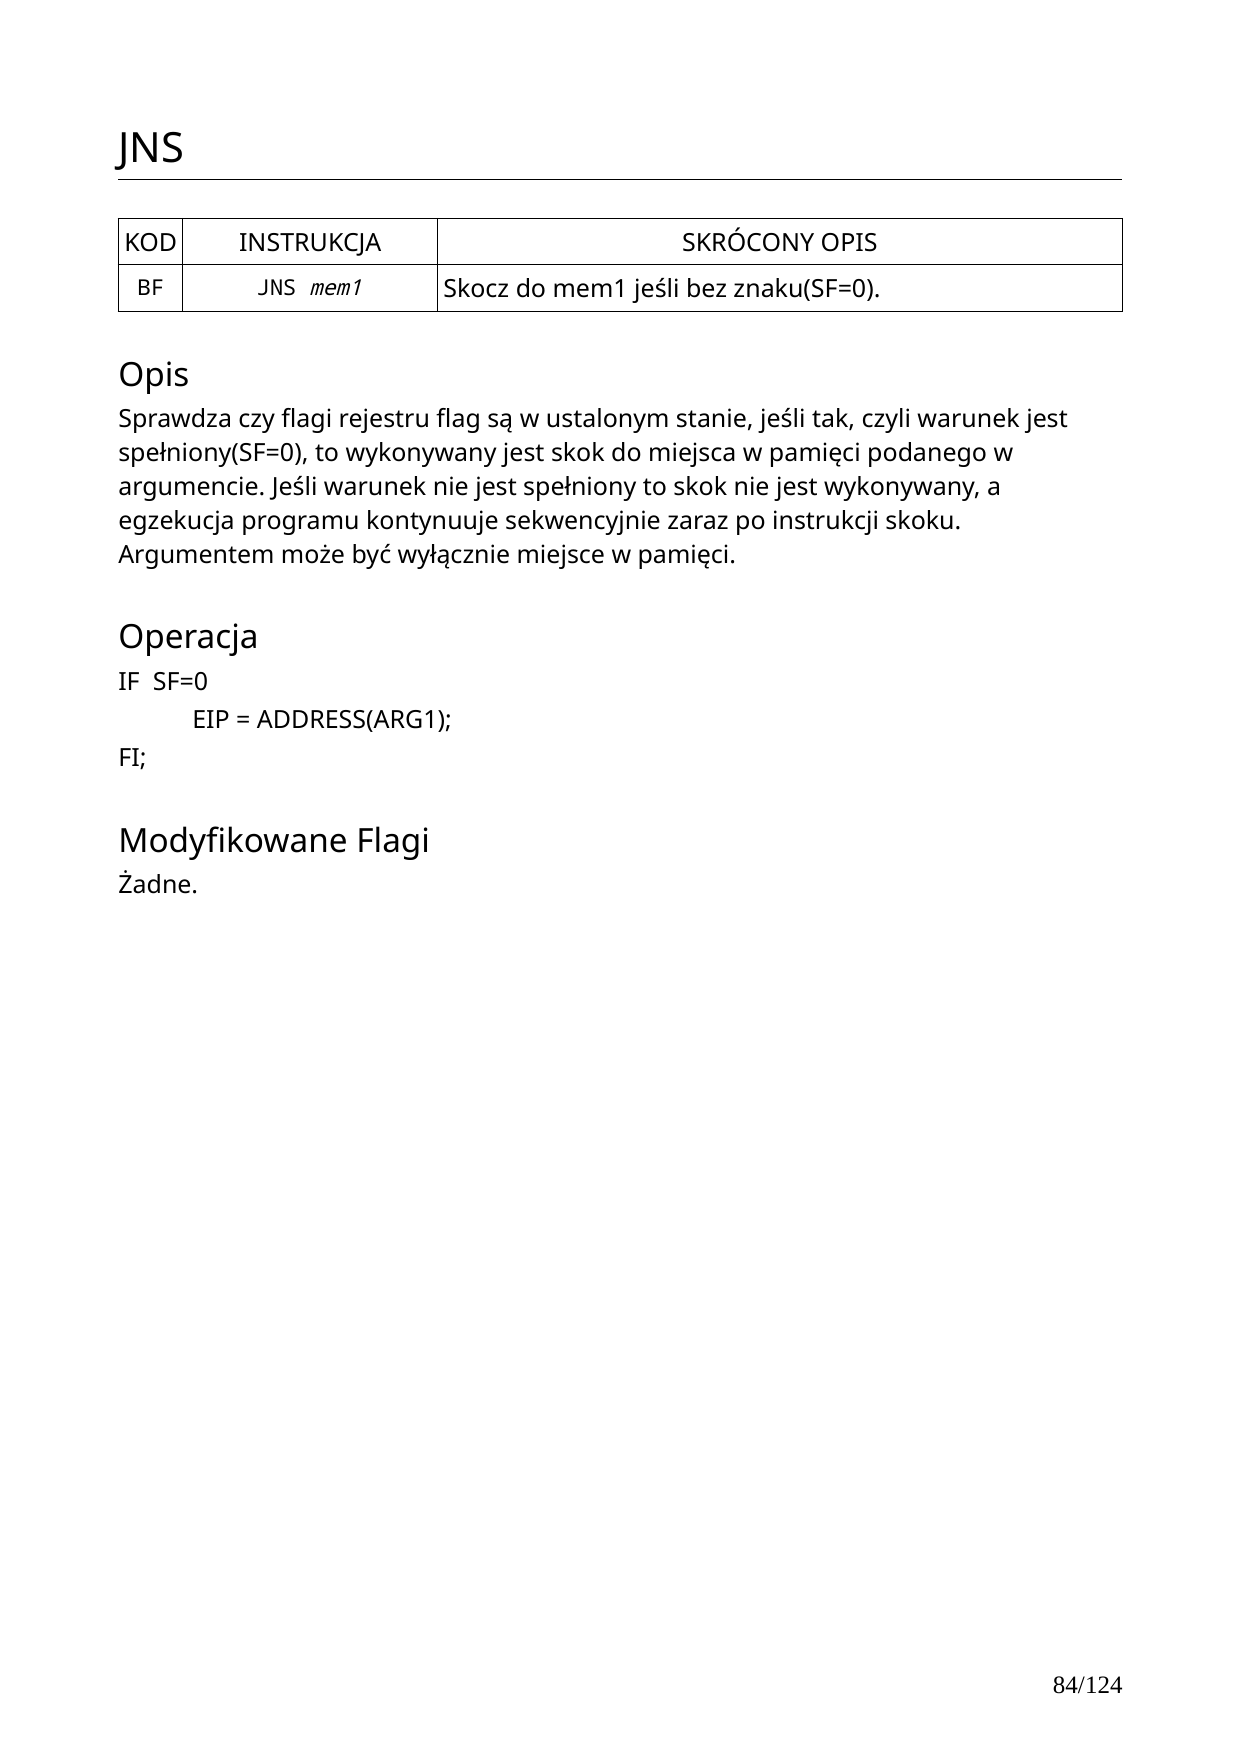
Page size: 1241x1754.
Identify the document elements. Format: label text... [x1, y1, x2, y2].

text JNS [118, 118, 1122, 179]
table_cell JNS mem1 [183, 265, 437, 311]
text Sprawdza czy flagi rejestru flag są w ustalonym stanie, jeśli tak, czyli warunek jest spełniony(SF=0), to wykonywany jest skok do miejsca w pamięci podanego w argumencie. Jeśli warunek nie jest spełniony to skok nie jest wykonywany, a egzekucja programu kontynuuje sekwencyjnie zaraz po instrukcji skoku. Argumentem może być wyłącznie miejsce w pamięci. [118, 400, 1122, 575]
table_cell Skocz do mem1 jeśli bez znaku(SF=0). [438, 265, 1122, 311]
text FI; [118, 740, 1122, 778]
text Opis [118, 350, 1122, 400]
text EIP = ADDRESS(ARG1); [118, 702, 1122, 740]
text Modyfikowane Flagi [118, 817, 1122, 867]
text Żadne. [118, 867, 1122, 905]
table_header INSTRUKCJA [183, 219, 437, 264]
table_header KOD [119, 219, 182, 264]
table_cell BF [119, 265, 182, 311]
text Operacja [118, 613, 1122, 663]
text IF SF=0 [118, 663, 1122, 702]
table_header SKRÓCONY OPIS [438, 219, 1122, 264]
